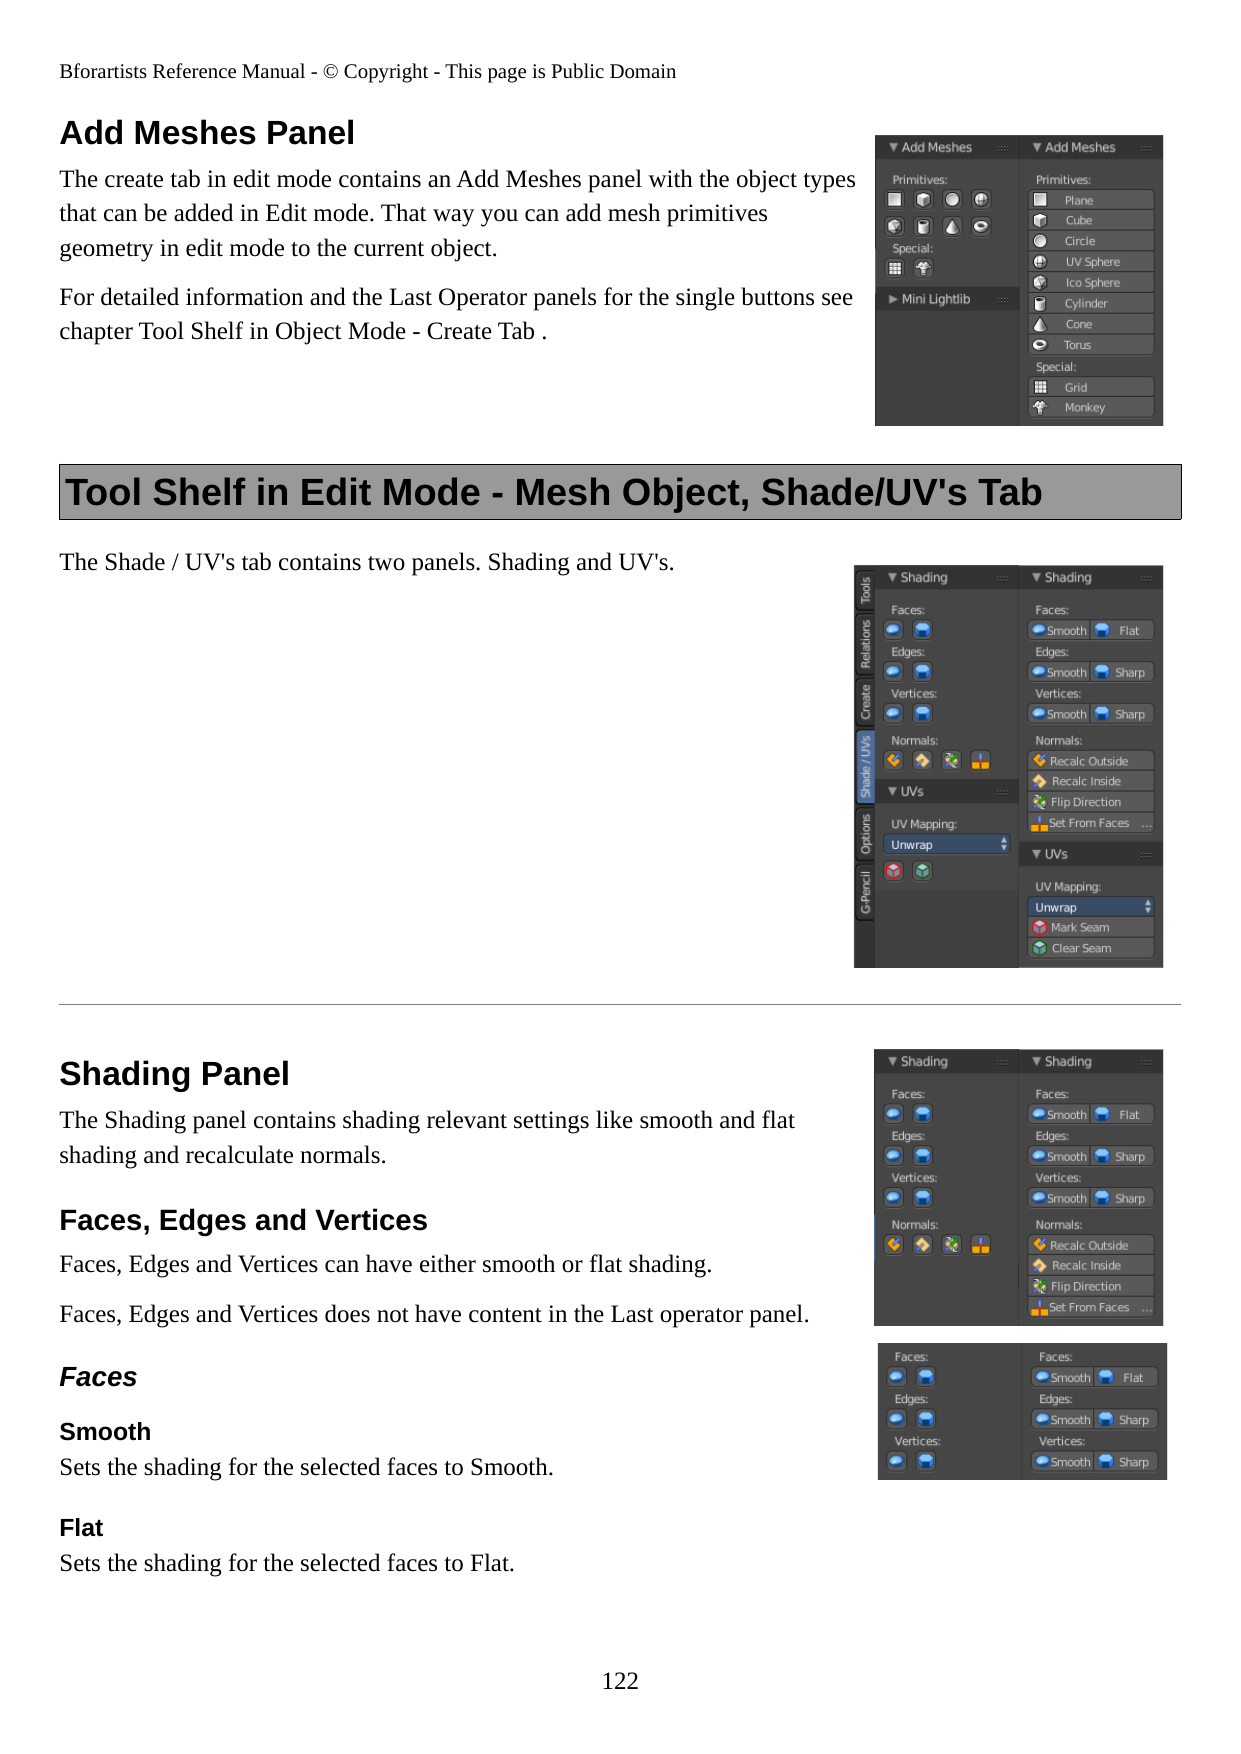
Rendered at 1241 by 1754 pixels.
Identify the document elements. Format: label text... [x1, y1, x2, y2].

subtitle Shading Panel [59, 1054, 874, 1093]
picture [874, 1049, 1164, 1326]
table_header Tool Shelf in Edit Mode - Mesh Object, Shade/UV's Tab [60, 465, 1181, 519]
subtitle [1168, 1417, 1181, 1446]
subtitle Flat [59, 1513, 1181, 1542]
subtitle [1168, 1360, 1181, 1392]
subtitle [1164, 1203, 1181, 1237]
text Sets the shading for the selected faces to Smooth. [59, 1452, 1181, 1481]
subtitle Faces [59, 1360, 877, 1392]
subtitle Smooth [59, 1417, 877, 1446]
picture [877, 1343, 1168, 1480]
text For detailed information and the Last Operator panels for the single buttons see chapter Tool Shelf in Object Mode - Create Tab . [59, 282, 875, 345]
text The Shade / UV's tab contains two panels. Shading and UV's. [59, 547, 1181, 576]
picture [853, 565, 1164, 968]
text Faces, Edges and Vertices can have either smooth or flat shading. [59, 1249, 874, 1278]
text Sets the shading for the selected faces to Flat. [59, 1548, 1181, 1577]
subtitle Faces, Edges and Vertices [59, 1203, 874, 1237]
text The Shading panel contains shading relevant settings like smooth and flat shading and recalculate normals. [59, 1105, 874, 1168]
subtitle Add Meshes Panel [59, 113, 1181, 151]
text Faces, Edges and Vertices does not have content in the Last operator panel. [59, 1299, 1181, 1327]
picture [875, 135, 1164, 426]
text The create tab in edit mode contains an Add Meshes panel with the object types that can be added in Edit mode. That way you can add mesh primitives geometry in edit mode to the current object. [59, 164, 875, 261]
subtitle [1164, 1054, 1181, 1093]
